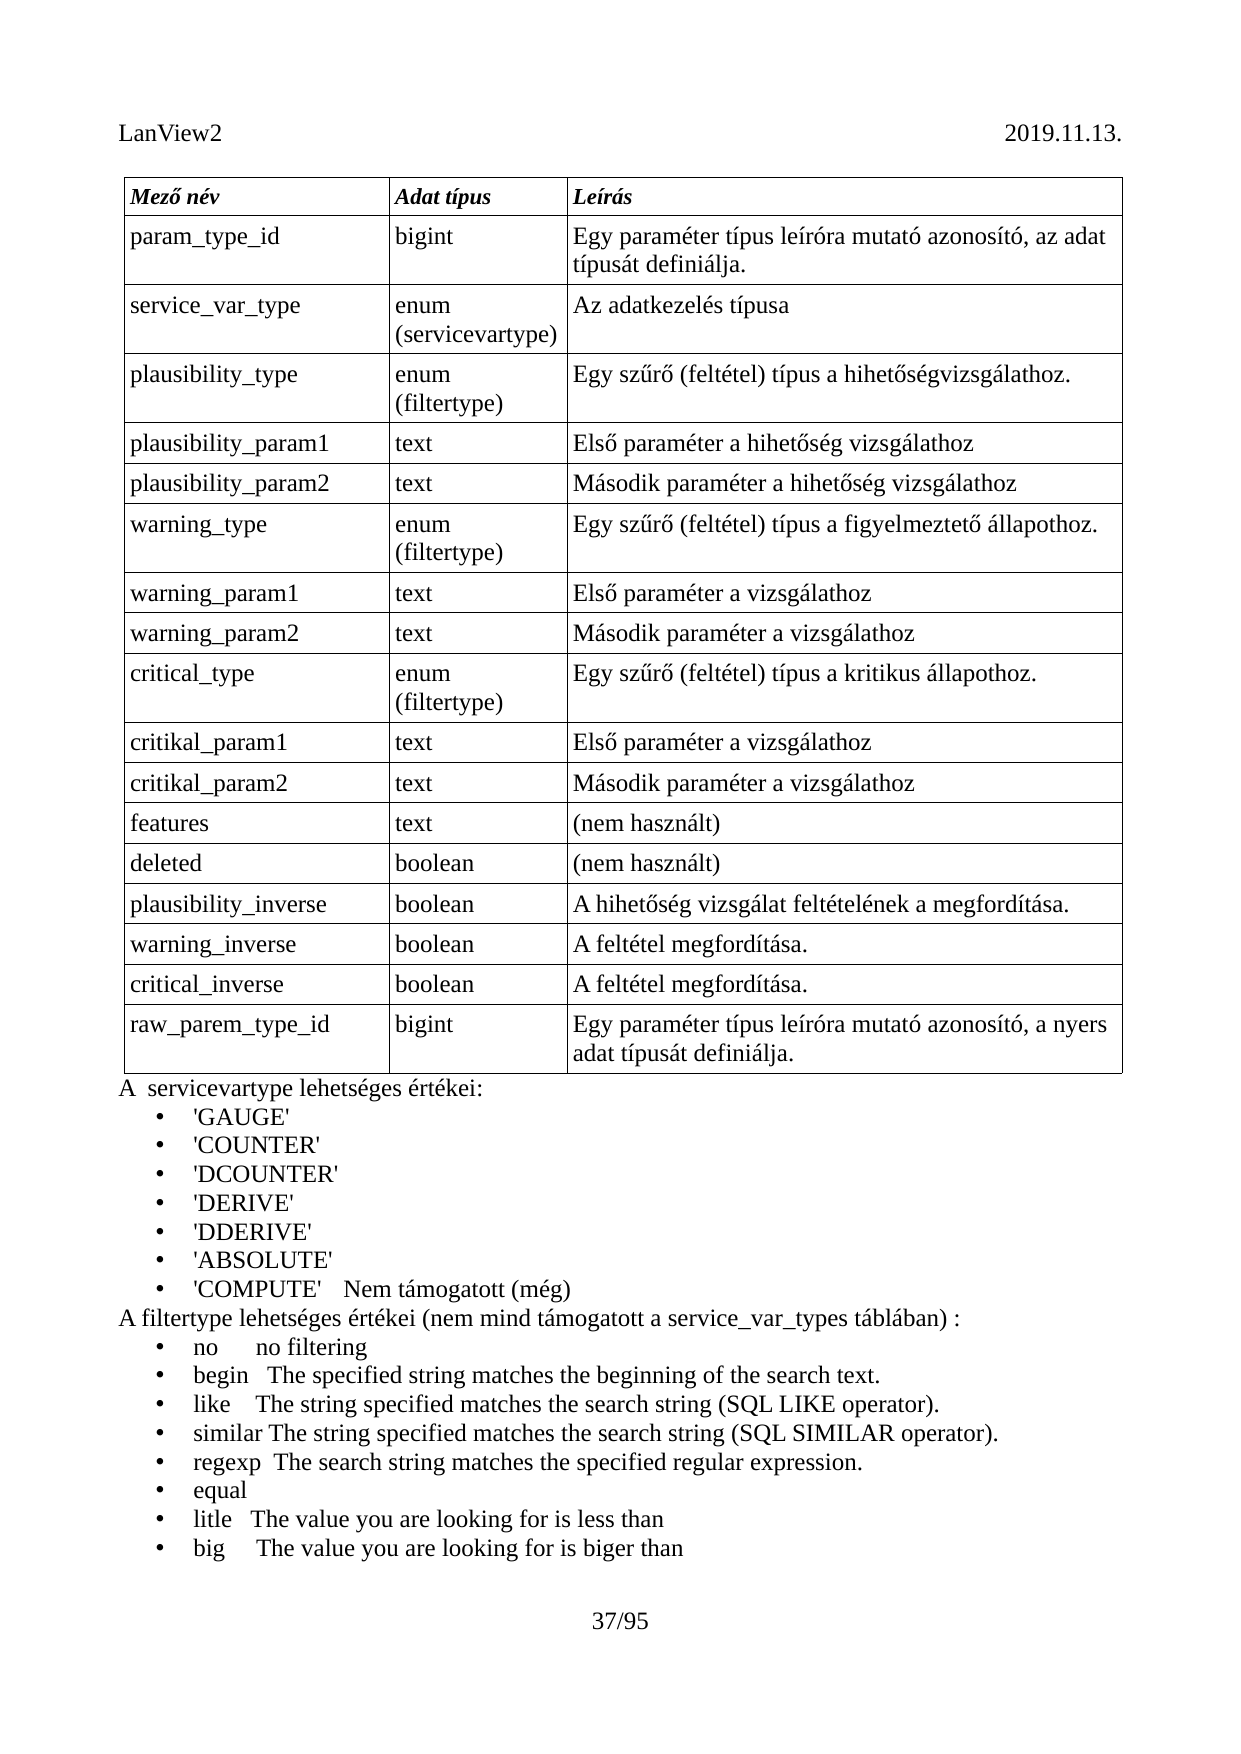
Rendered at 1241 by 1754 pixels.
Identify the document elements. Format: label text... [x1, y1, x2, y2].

list 'COUNTER' [156, 1130, 1122, 1159]
table_cell plausibility_param1 [125, 423, 389, 462]
table_cell bigint [390, 1005, 567, 1073]
table_cell (nem használt) [568, 844, 1122, 883]
table_cell bigint [390, 216, 567, 284]
table_cell warning_inverse [125, 924, 389, 963]
list like The string specified matches the search string (SQL LIKE operator). [156, 1389, 1122, 1418]
list begin The specified string matches the beginning of the search text. [156, 1360, 1122, 1389]
table_header Leírás [568, 178, 1122, 215]
list big The value you are looking for is biger than [156, 1533, 1122, 1562]
table_cell warning_param1 [125, 573, 389, 612]
table_cell plausibility_inverse [125, 884, 389, 923]
list 'COMPUTE' Nem támogatott (még) [156, 1274, 1122, 1303]
table_cell Egy paraméter típus leíróra mutató azonosító, a nyers adat típusát definiálja. [568, 1005, 1122, 1073]
table_cell plausibility_type [125, 354, 389, 422]
table_cell Egy szűrő (feltétel) típus a figyelmeztető állapothoz. [568, 504, 1122, 572]
table_cell enum (servicevartype) [390, 285, 567, 353]
table_cell warning_param2 [125, 613, 389, 652]
table_cell features [125, 803, 389, 842]
table_cell boolean [390, 884, 567, 923]
table_cell text [390, 723, 567, 762]
table_cell Egy szűrő (feltétel) típus a hihetőségvizsgálathoz. [568, 354, 1122, 422]
table_header Adat típus [390, 178, 567, 215]
table_cell Egy szűrő (feltétel) típus a kritikus állapothoz. [568, 654, 1122, 722]
table_cell text [390, 613, 567, 652]
table_cell raw_parem_type_id [125, 1005, 389, 1073]
list 'ABSOLUTE' [156, 1245, 1122, 1274]
list litle The value you are looking for is less than [156, 1504, 1122, 1533]
table_cell Második paraméter a vizsgálathoz [568, 613, 1122, 652]
list regexp The search string matches the specified regular expression. [156, 1447, 1122, 1475]
table_cell service_var_type [125, 285, 389, 353]
table_cell Az adatkezelés típusa [568, 285, 1122, 353]
table_cell text [390, 803, 567, 842]
text A servicevartype lehetséges értékei: [118, 1073, 1122, 1102]
table_cell A hihetőség vizsgálat feltételének a megfordítása. [568, 884, 1122, 923]
table_cell critikal_param1 [125, 723, 389, 762]
table_cell deleted [125, 844, 389, 883]
table_cell (nem használt) [568, 803, 1122, 842]
table_cell Második paraméter a hihetőség vizsgálathoz [568, 464, 1122, 503]
list no no filtering [156, 1332, 1122, 1360]
table_cell critikal_param2 [125, 763, 389, 802]
table_cell warning_type [125, 504, 389, 572]
table_cell text [390, 423, 567, 462]
list 'DCOUNTER' [156, 1159, 1122, 1188]
list 'DERIVE' [156, 1188, 1122, 1217]
table_cell boolean [390, 924, 567, 963]
list 'GAUGE' [156, 1102, 1122, 1130]
table_header Mező név [125, 178, 389, 215]
table_cell plausibility_param2 [125, 464, 389, 503]
table_cell critical_type [125, 654, 389, 722]
table_cell text [390, 573, 567, 612]
table_cell Második paraméter a vizsgálathoz [568, 763, 1122, 802]
table_cell enum (filtertype) [390, 354, 567, 422]
table_cell text [390, 464, 567, 503]
table_cell enum (filtertype) [390, 504, 567, 572]
table_cell A feltétel megfordítása. [568, 924, 1122, 963]
table_cell enum (filtertype) [390, 654, 567, 722]
list similar The string specified matches the search string (SQL SIMILAR operator). [156, 1418, 1122, 1447]
list equal [156, 1475, 1122, 1504]
table_cell critical_inverse [125, 965, 389, 1004]
table_cell boolean [390, 844, 567, 883]
list 'DDERIVE' [156, 1217, 1122, 1245]
table_cell Első paraméter a vizsgálathoz [568, 723, 1122, 762]
text A filtertype lehetséges értékei (nem mind támogatott a service_var_types táblában) : [118, 1303, 1122, 1332]
table_cell Egy paraméter típus leíróra mutató azonosító, az adat típusát definiálja. [568, 216, 1122, 284]
table_cell boolean [390, 965, 567, 1004]
table_cell Első paraméter a vizsgálathoz [568, 573, 1122, 612]
table_cell param_type_id [125, 216, 389, 284]
table_cell Első paraméter a hihetőség vizsgálathoz [568, 423, 1122, 462]
table_cell text [390, 763, 567, 802]
table_cell A feltétel megfordítása. [568, 965, 1122, 1004]
